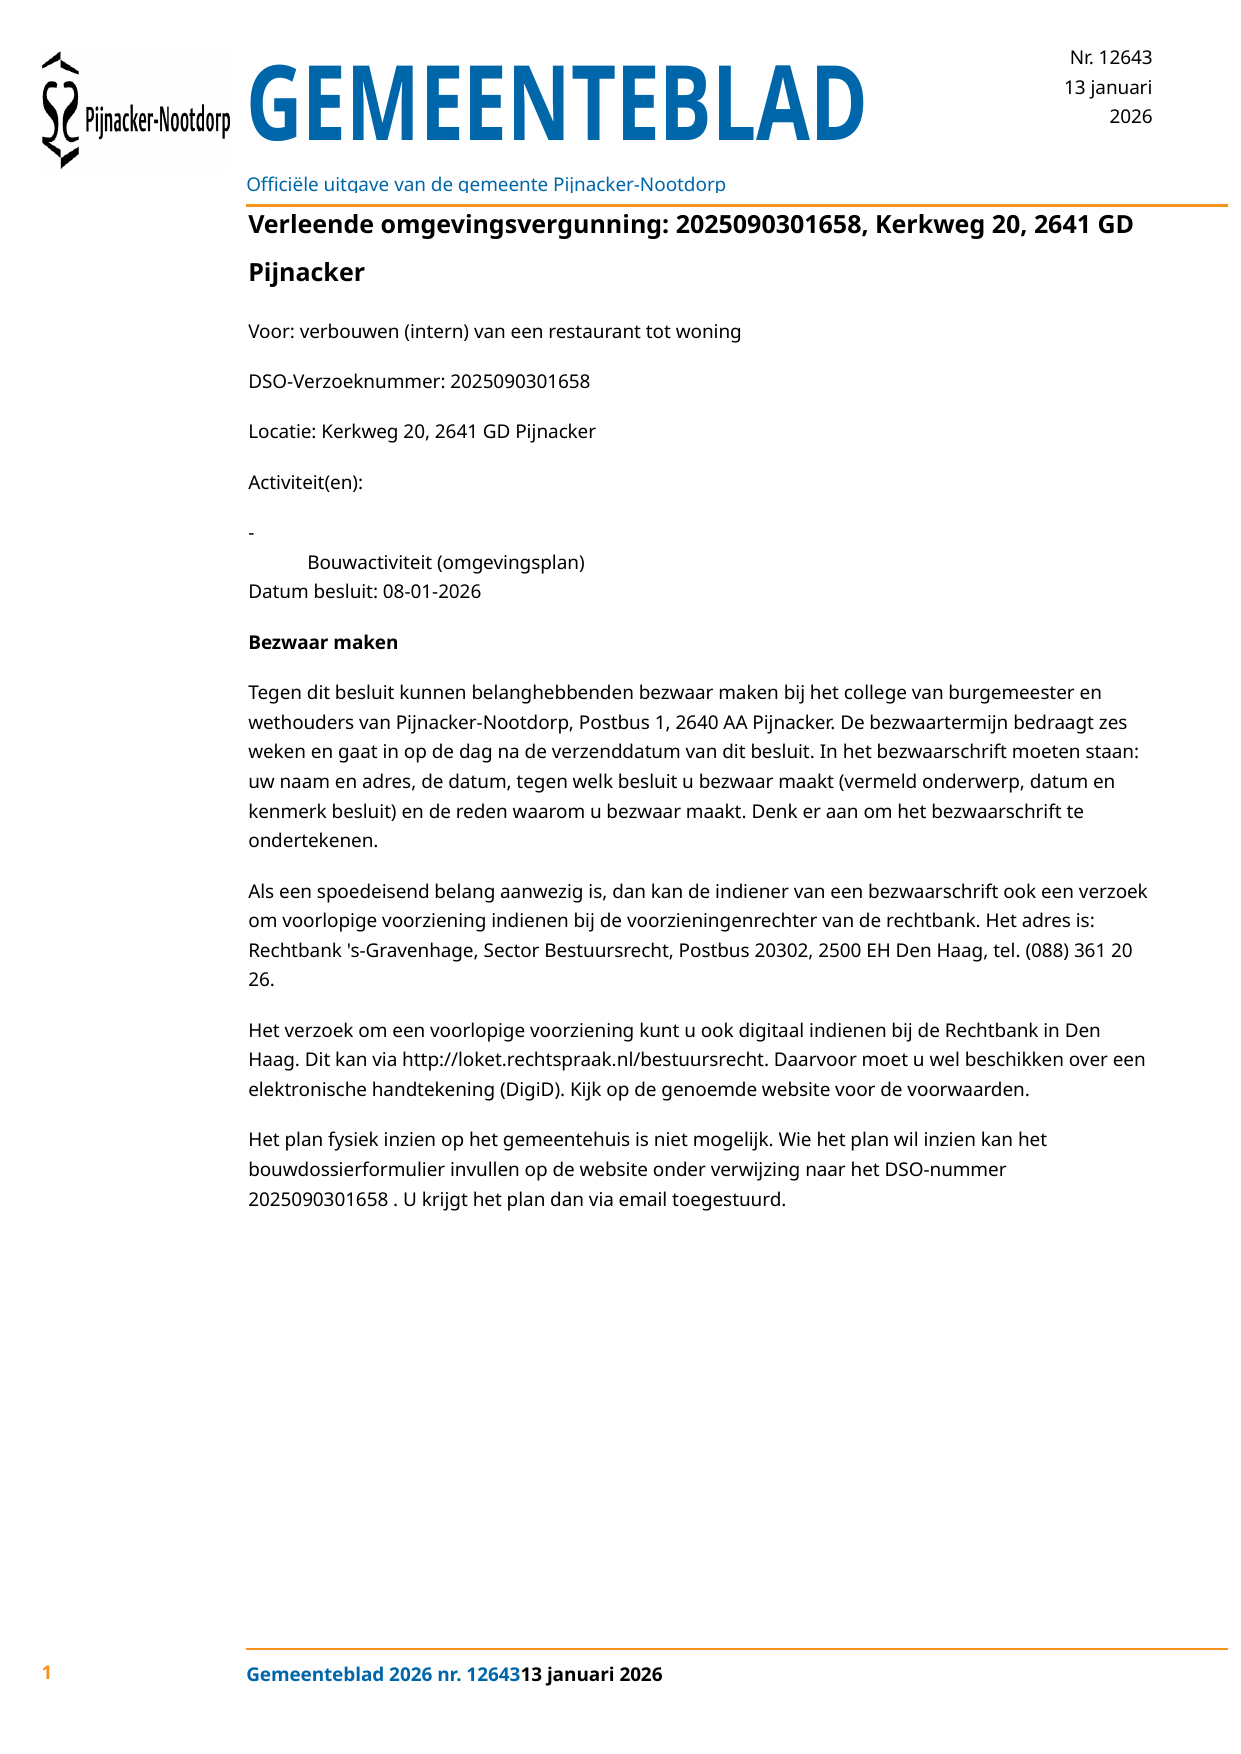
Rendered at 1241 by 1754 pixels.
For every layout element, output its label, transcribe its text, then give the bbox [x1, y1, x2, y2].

text Activiteit(en): [248, 469, 1152, 495]
text Datum besluit: 08-01-2026 [248, 579, 1152, 604]
text Voor: verbouwen (intern) van een restaurant tot woning [248, 318, 1152, 344]
text DSO-Verzoeknummer: 2025090301658 [248, 368, 1152, 394]
list Bouwactiviteit (omgevingsplan) [248, 549, 1152, 575]
text Het plan fysiek inzien op het gemeentehuis is niet mogelijk. Wie het plan wil inzien kan het bouwdossierformulier invullen op de website onder verwijzing naar het DSO-nummer 2025090301658 . U krijgt het plan dan via email toegestuurd. [248, 1127, 1152, 1212]
text Tegen dit besluit kunnen belanghebbenden bezwaar maken bij het college van burgemeester en wethouders van Pijnacker-Nootdorp, Postbus 1, 2640 AA Pijnacker. De bezwaartermijn bedraagt zes weken en gaat in op de dag na de verzenddatum van dit besluit. In het bezwaarschrift moeten staan: uw naam en adres, de datum, tegen welk besluit u bezwaar maakt (vermeld onderwerp, datum en kenmerk besluit) en de reden waarom u bezwaar maakt. Denk er aan om het bezwaarschrift te ondertekenen. [248, 679, 1152, 853]
text Verleende omgevingsvergunning: 2025090301658, Kerkweg 20, 2641 GD Pijnacker [248, 207, 1152, 288]
text Bezwaar maken [248, 629, 1152, 655]
text Als een spoedeisend belang aanwezig is, dan kan de indiener van een bezwaarschrift ook een verzoek om voorlopige voorziening indienen bij de voorzieningenrechter van de rechtbank. Het adres is: Rechtbank 's-Gravenhage, Sector Bestuursrecht, Postbus 20302, 2500 EH Den Haag, tel. (088) 361 20 26. [248, 878, 1152, 992]
text Locatie: Kerkweg 20, 2641 GD Pijnacker [248, 419, 1152, 444]
picture [41, 47, 231, 172]
text Het verzoek om een voorlopige voorziening kunt u ook digitaal indienen bij de Rechtbank in Den Haag. Dit kan via http://loket.rechtspraak.nl/bestuursrecht. Daarvoor moet u wel beschikken over een elektronische handtekening (DigiD). Kijk op de genoemde website voor de voorwaarden. [248, 1017, 1152, 1102]
